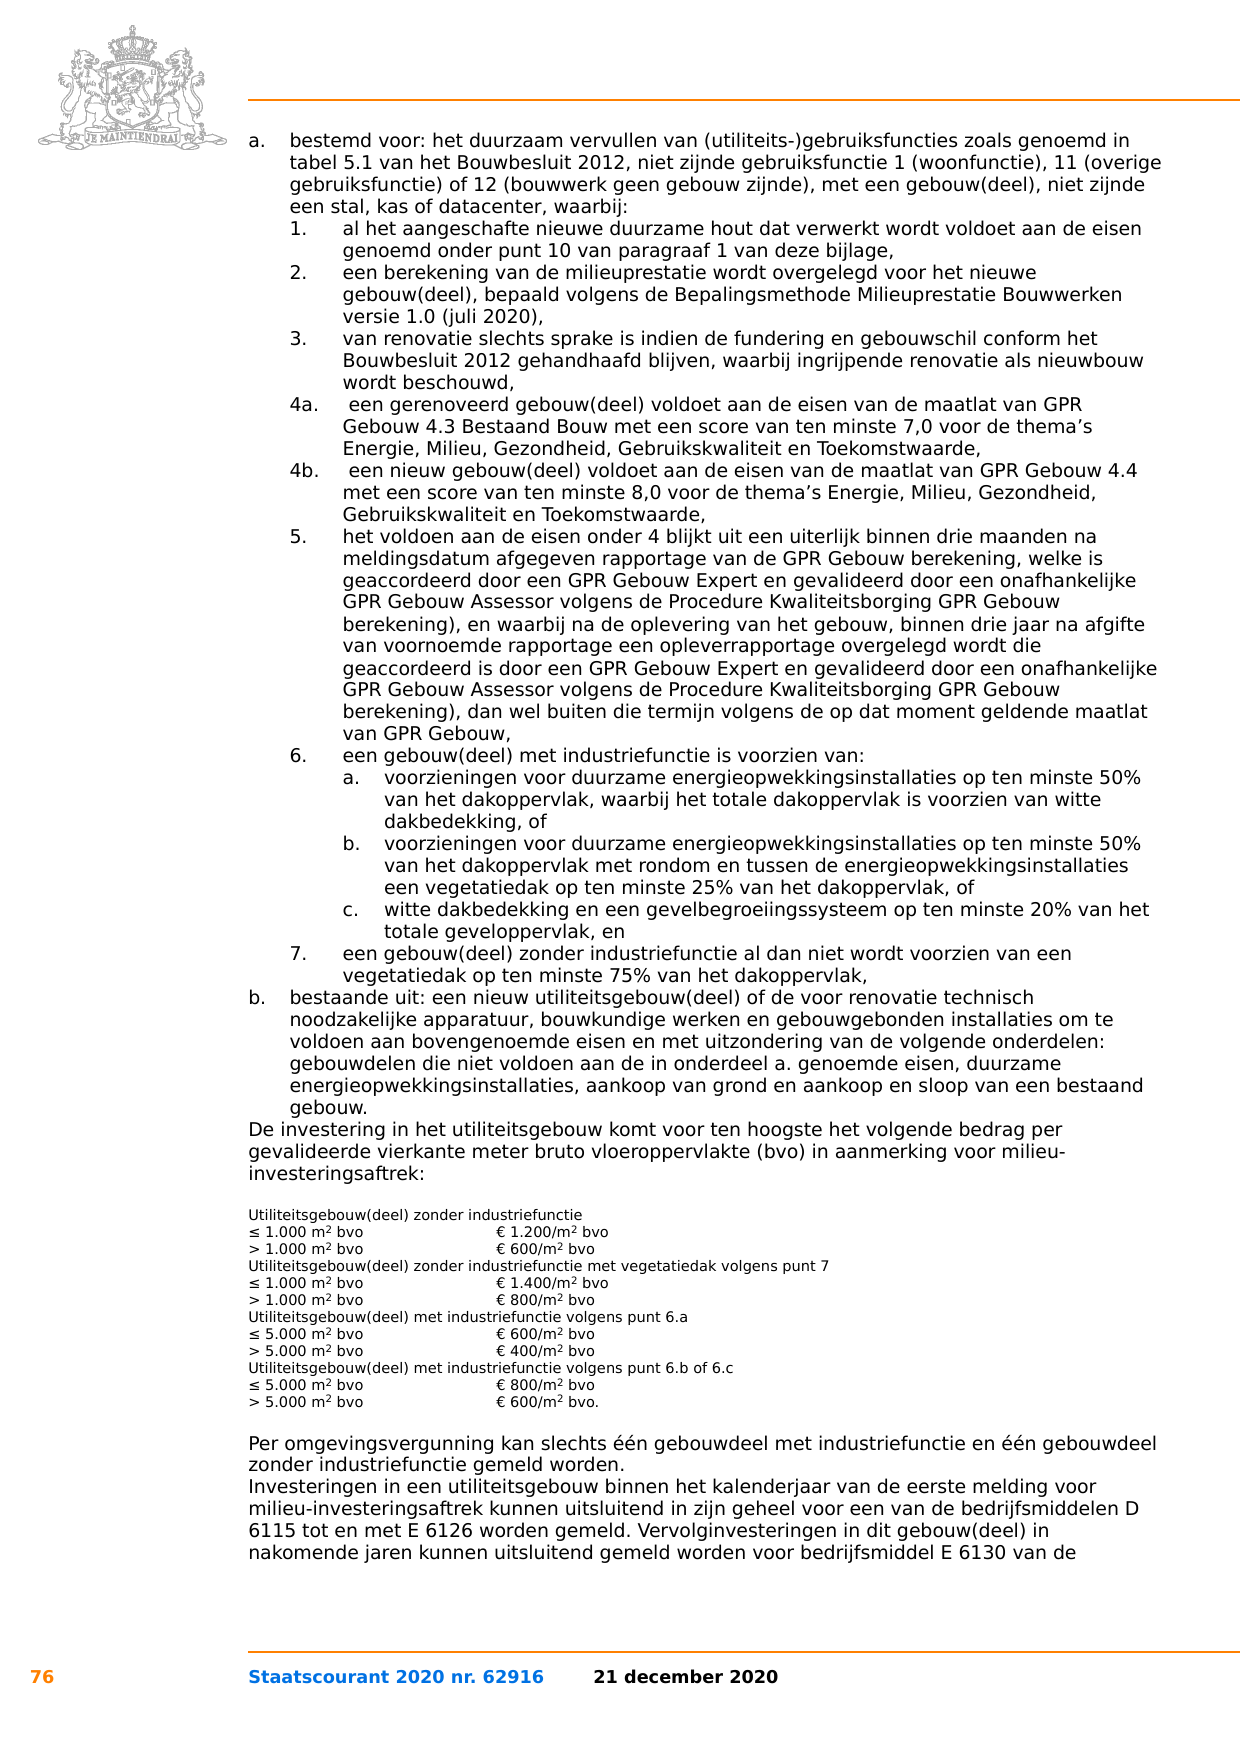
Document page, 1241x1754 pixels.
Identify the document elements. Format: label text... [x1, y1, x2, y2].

text 4a. een gerenoveerd gebouw(deel) voldoet aan de eisen van de maatlat van GPR Gebouw 4.3 Bestaand Bouw met een score van ten minste 7,0 voor de thema’s Energie, Milieu, Gezondheid, Gebruikskwaliteit en Toekomstwaarde, [289, 394, 1163, 459]
table_cell Utiliteitsgebouw(deel) zonder industriefunctie met vegetatiedak volgens punt 7 [248, 1258, 1163, 1275]
table_header Utiliteitsgebouw(deel) zonder industriefunctie [248, 1207, 1163, 1224]
text 1. al het aangeschafte nieuwe duurzame hout dat verwerkt wordt voldoet aan de eisen genoemd onder punt 10 van paragraaf 1 van deze bijlage, [289, 218, 1163, 262]
text 3. van renovatie slechts sprake is indien de fundering en gebouwschil conform het Bouwbesluit 2012 gehandhaafd blijven, waarbij ingrijpende renovatie als nieuwbouw wordt beschouwd, [289, 328, 1163, 394]
text c. witte dakbedekking en een gevelbegroeiingssysteem op ten minste 20% van het totale geveloppervlak, en [342, 899, 1163, 943]
table_cell ≤ 5.000 m2 bvo [248, 1377, 490, 1393]
text 7. een gebouw(deel) zonder industriefunctie al dan niet wordt voorzien van een vegetatiedak op ten minste 75% van het dakoppervlak, [289, 943, 1163, 987]
text a. bestemd voor: het duurzaam vervullen van (utiliteits-)gebruiksfuncties zoals genoemd in tabel 5.1 van het Bouwbesluit 2012, niet zijnde gebruiksfunctie 1 (woonfunctie), 11 (overige gebruiksfunctie) of 12 (bouwwerk geen gebouw zijnde), met een gebouw(deel), niet zijnde een stal, kas of datacenter, waarbij: [248, 130, 1163, 218]
text 4b. een nieuw gebouw(deel) voldoet aan de eisen van de maatlat van GPR Gebouw 4.4 met een score van ten minste 8,0 voor de thema’s Energie, Milieu, Gezondheid, Gebruikskwaliteit en Toekomstwaarde, [289, 459, 1163, 526]
table_cell € 1.200/m2 bvo [490, 1224, 1163, 1241]
table_cell Utiliteitsgebouw(deel) met industriefunctie volgens punt 6.a [248, 1309, 1163, 1326]
table_cell ≤ 5.000 m2 bvo [248, 1326, 490, 1343]
table_cell ≤ 1.000 m2 bvo [248, 1224, 490, 1241]
text 5. het voldoen aan de eisen onder 4 blijkt uit een uiterlijk binnen drie maanden na meldingsdatum afgegeven rapportage van de GPR Gebouw berekening, welke is geaccordeerd door een GPR Gebouw Expert en gevalideerd door een onafhankelijke GPR Gebouw Assessor volgens de Procedure Kwaliteitsborging GPR Gebouw berekening), en waarbij na de oplevering van het gebouw, binnen drie jaar na afgifte van voornoemde rapportage een opleverrapportage overgelegd wordt die geaccordeerd is door een GPR Gebouw Expert en gevalideerd door een onafhankelijke GPR Gebouw Assessor volgens de Procedure Kwaliteitsborging GPR Gebouw berekening), dan wel buiten die termijn volgens de op dat moment geldende maatlat van GPR Gebouw, [289, 526, 1163, 745]
picture [38, 25, 227, 150]
table_cell € 400/m2 bvo [490, 1343, 1163, 1359]
text Investeringen in een utiliteitsgebouw binnen het kalenderjaar van de eerste melding voor milieu-investeringsaftrek kunnen uitsluitend in zijn geheel voor een van de bedrijfsmiddelen D 6115 tot en met E 6126 worden gemeld. Vervolginvesteringen in dit gebouw(deel) in nakomende jaren kunnen uitsluitend gemeld worden voor bedrijfsmiddel E 6130 van de [248, 1476, 1163, 1564]
table_cell € 1.400/m2 bvo [490, 1275, 1163, 1292]
text b. voorzieningen voor duurzame energieopwekkingsinstallaties op ten minste 50% van het dakoppervlak met rondom en tussen de energieopwekkingsinstallaties een vegetatiedak op ten minste 25% van het dakoppervlak, of [342, 833, 1163, 899]
table_cell € 600/m2 bvo [490, 1326, 1163, 1343]
table_cell > 5.000 m2 bvo [248, 1394, 490, 1411]
table_cell > 1.000 m2 bvo [248, 1292, 490, 1309]
text b. bestaande uit: een nieuw utiliteitsgebouw(deel) of de voor renovatie technisch noodzakelijke apparatuur, bouwkundige werken en gebouwgebonden installaties om te voldoen aan bovengenoemde eisen en met uitzondering van de volgende onderdelen: gebouwdelen die niet voldoen aan de in onderdeel a. genoemde eisen, duurzame energieopwekkingsinstallaties, aankoop van grond en aankoop en sloop van een bestaand gebouw. [248, 987, 1163, 1119]
table_cell € 800/m2 bvo [490, 1292, 1163, 1309]
text 2. een berekening van de milieuprestatie wordt overgelegd voor het nieuwe gebouw(deel), bepaald volgens de Bepalingsmethode Milieuprestatie Bouwwerken versie 1.0 (juli 2020), [289, 262, 1163, 328]
table_cell € 800/m2 bvo [490, 1377, 1163, 1393]
table_cell > 1.000 m2 bvo [248, 1241, 490, 1258]
text Per omgevingsvergunning kan slechts één gebouwdeel met industriefunctie en één gebouwdeel zonder industriefunctie gemeld worden. [248, 1432, 1163, 1476]
table_cell Utiliteitsgebouw(deel) met industriefunctie volgens punt 6.b of 6.c [248, 1360, 1163, 1377]
table_cell € 600/m2 bvo [490, 1241, 1163, 1258]
table_cell ≤ 1.000 m2 bvo [248, 1275, 490, 1292]
text a. voorzieningen voor duurzame energieopwekkingsinstallaties op ten minste 50% van het dakoppervlak, waarbij het totale dakoppervlak is voorzien van witte dakbedekking, of [342, 767, 1163, 833]
table_cell € 600/m2 bvo. [490, 1394, 1163, 1411]
text De investering in het utiliteitsgebouw komt voor ten hoogste het volgende bedrag per gevalideerde vierkante meter bruto vloeroppervlakte (bvo) in aanmerking voor milieu-investeringsaftrek: [248, 1119, 1163, 1185]
text 6. een gebouw(deel) met industriefunctie is voorzien van: [289, 745, 1163, 767]
table_cell > 5.000 m2 bvo [248, 1343, 490, 1359]
